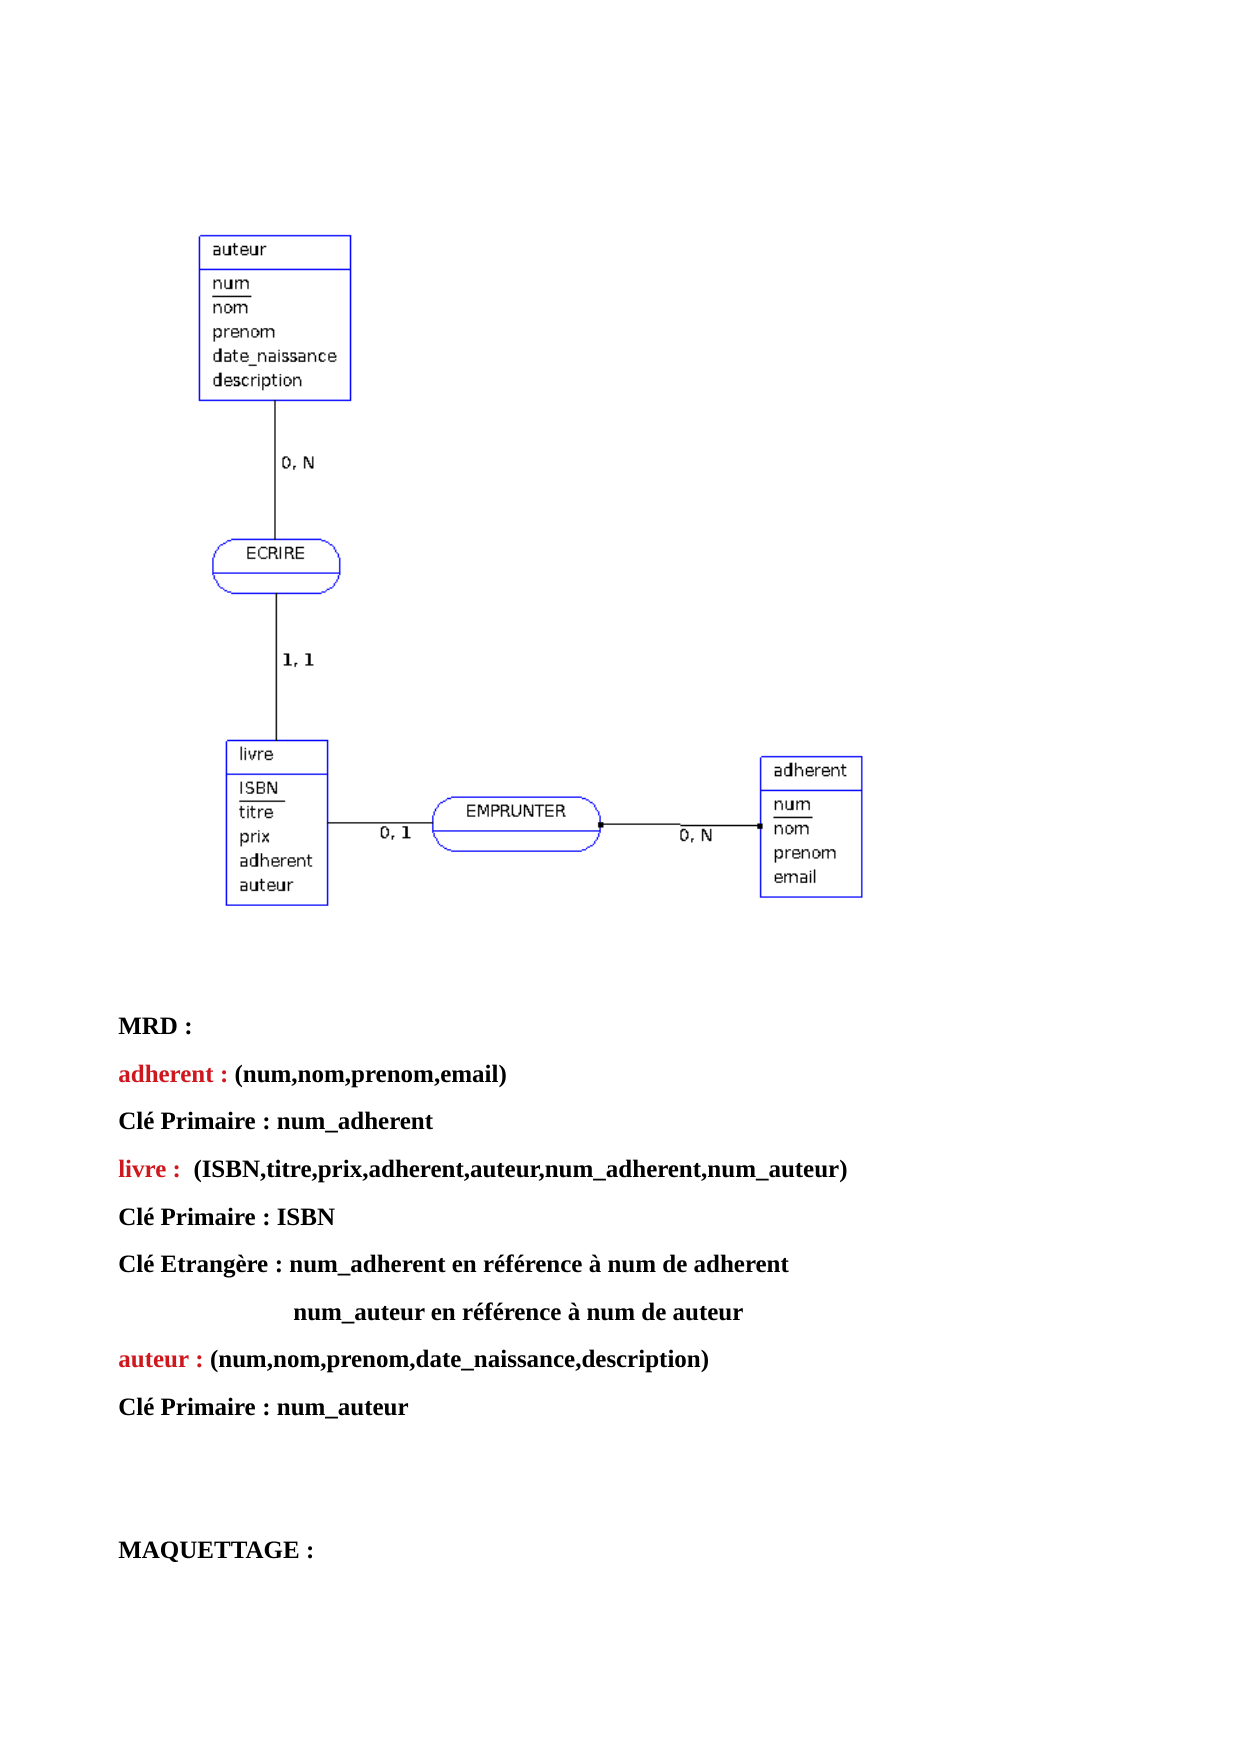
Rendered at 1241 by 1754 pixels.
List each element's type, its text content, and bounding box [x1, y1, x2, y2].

text Clé Primaire : ISBN [118, 1202, 1122, 1230]
picture [118, 165, 1123, 960]
text livre : (ISBN,titre,prix,adherent,auteur,num_adherent,num_auteur) [118, 1154, 1122, 1183]
text num_auteur en référence à num de auteur [118, 1297, 1122, 1326]
text Clé Primaire : num_adherent [118, 1106, 1122, 1135]
text MAQUETTAGE : [118, 1535, 1122, 1564]
text adherent : (num,nom,prenom,email) [118, 1059, 1122, 1088]
text auteur : (num,nom,prenom,date_naissance,description) [118, 1344, 1122, 1373]
text Clé Etrangère : num_adherent en référence à num de adherent [118, 1249, 1122, 1278]
text MRD : [118, 1011, 1122, 1040]
text Clé Primaire : num_auteur [118, 1392, 1122, 1421]
